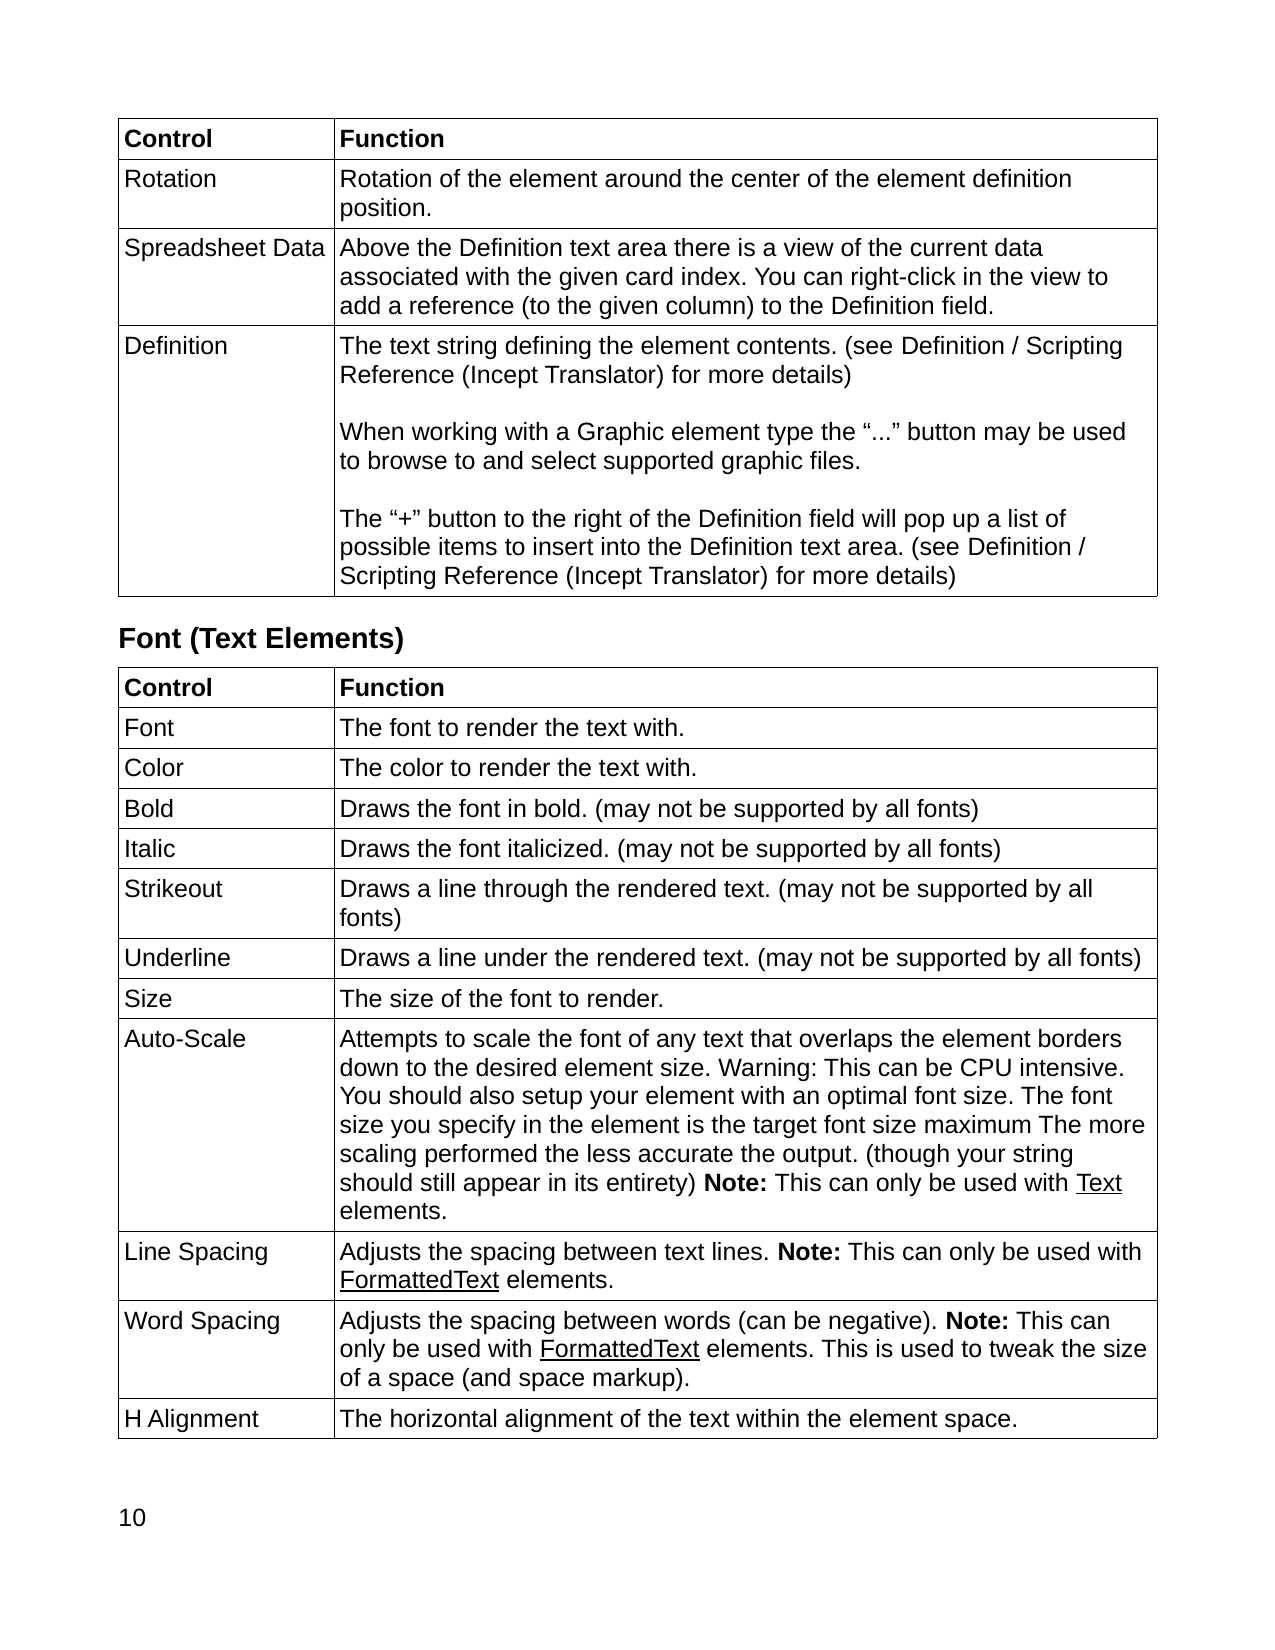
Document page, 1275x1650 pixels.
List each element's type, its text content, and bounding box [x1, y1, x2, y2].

table_cell Adjusts the spacing between words (can be negative). Note: This can only be used with FormattedText elements. This is used to tweak the size of a space (and space markup). [335, 1301, 1157, 1398]
table_cell The size of the font to render. [335, 979, 1157, 1018]
table_header Control [119, 668, 334, 707]
table_cell Above the Definition text area there is a view of the current data associated with the given card index. You can right-click in the view to add a reference (to the given column) to the Definition field. [335, 229, 1157, 325]
table_cell Strikeout [119, 869, 334, 937]
table_cell Adjusts the spacing between text lines. Note: This can only be used with FormattedText elements. [335, 1232, 1157, 1300]
table_cell Line Spacing [119, 1232, 334, 1300]
table_cell Draws a line under the rendered text. (may not be supported by all fonts) [335, 939, 1157, 978]
table_cell Draws a line through the rendered text. (may not be supported by all fonts) [335, 869, 1157, 937]
table_cell Bold [119, 789, 334, 828]
table_cell Italic [119, 829, 334, 868]
table_cell The color to render the text with. [335, 749, 1157, 788]
table_header Function [335, 668, 1157, 707]
table_cell The font to render the text with. [335, 708, 1157, 747]
table_cell The text string defining the element contents. (see Definition / Scripting Reference (Incept Translator) for more details) When working with a Graphic element type the “...” button may be used to browse to and select supported graphic files. The “+” button to the right of the Definition field will pop up a list of possible items to insert into the Definition text area. (see Definition / Scripting Reference (Incept Translator) for more details) [335, 326, 1157, 596]
table_cell Size [119, 979, 334, 1018]
table_cell Rotation [119, 160, 334, 227]
table_header Control [119, 119, 334, 158]
table_cell Underline [119, 939, 334, 978]
table_cell Auto-Scale [119, 1019, 334, 1231]
subtitle Font (Text Elements) [118, 621, 1157, 654]
table_cell Font [119, 708, 334, 747]
table_cell Attempts to scale the font of any text that overlaps the element borders down to the desired element size. Warning: This can be CPU intensive. You should also setup your element with an optimal font size. The font size you specify in the element is the target font size maximum The more scaling performed the less accurate the output. (though your string should still appear in its entirety) Note: This can only be used with Text elements. [335, 1019, 1157, 1231]
table_header Function [335, 119, 1157, 158]
table_cell Spreadsheet Data [119, 229, 334, 325]
table_cell Draws the font italicized. (may not be supported by all fonts) [335, 829, 1157, 868]
table_cell The horizontal alignment of the text within the element space. [335, 1399, 1157, 1438]
table_cell Rotation of the element around the center of the element definition position. [335, 160, 1157, 227]
table_cell Color [119, 749, 334, 788]
table_cell Draws the font in bold. (may not be supported by all fonts) [335, 789, 1157, 828]
table_cell Definition [119, 326, 334, 596]
table_cell H Alignment [119, 1399, 334, 1438]
table_cell Word Spacing [119, 1301, 334, 1398]
